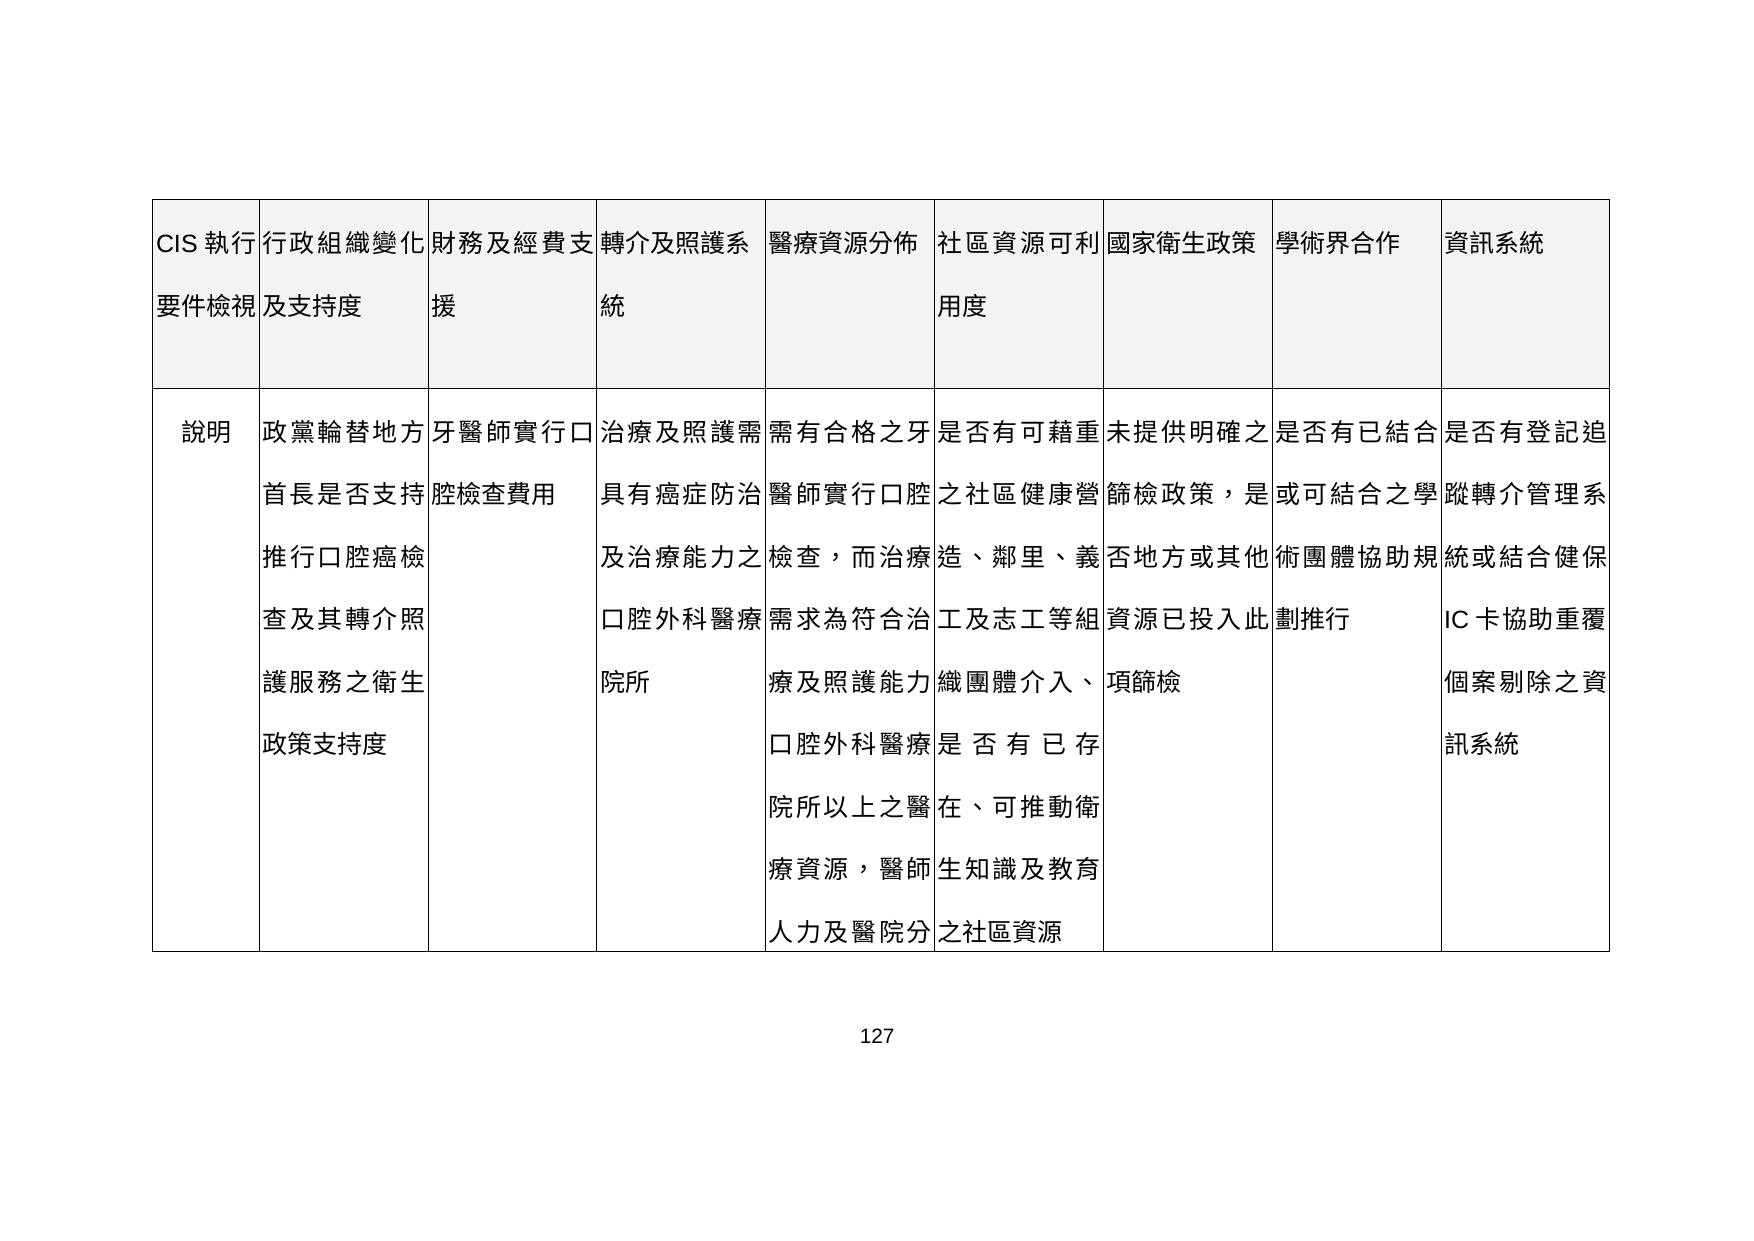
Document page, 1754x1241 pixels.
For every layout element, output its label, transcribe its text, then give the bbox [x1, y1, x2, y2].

table_header CIS執行要件檢視 [153, 200, 259, 388]
table_header 轉介及照護系統 [597, 200, 765, 388]
table_header 醫療資源分佈 [766, 200, 934, 388]
table_cell 治療及照護需具有癌症防治及治療能力之口腔外科醫療院所 [597, 389, 765, 951]
table_header 社區資源可利用度 [935, 200, 1103, 388]
table_cell 是否有已結合或可結合之學術團體協助規劃推行 [1273, 389, 1441, 951]
table_header 國家衛生政策 [1104, 200, 1272, 388]
table_cell 政黨輪替地方首長是否支持推行口腔癌檢查及其轉介照護服務之衛生政策支持度 [260, 389, 428, 951]
table_cell 是否有可藉重之社區健康營造、鄰里、義工及志工等組織團體介入、是否有已存在、可推動衛生知識及教育之社區資源 [935, 389, 1103, 951]
table_cell 牙醫師實行口腔檢查費用 [429, 389, 596, 951]
table_cell 說明 [153, 389, 259, 951]
table_header 學術界合作 [1273, 200, 1441, 388]
table_cell 未提供明確之篩檢政策，是否地方或其他資源已投入此項篩檢 [1104, 389, 1272, 951]
table_header 行政組織變化及支持度 [260, 200, 428, 388]
table_cell 是否有登記追蹤轉介管理系統或結合健保IC卡協助重覆個案剔除之資訊系統 [1442, 389, 1609, 951]
table_cell 需有合格之牙醫師實行口腔檢查，而治療需求為符合治療及照護能力口腔外科醫療院所以上之醫療資源，醫師人力及醫院分 [766, 389, 934, 951]
table_header 財務及經費支援 [429, 200, 596, 388]
table_header 資訊系統 [1442, 200, 1609, 388]
